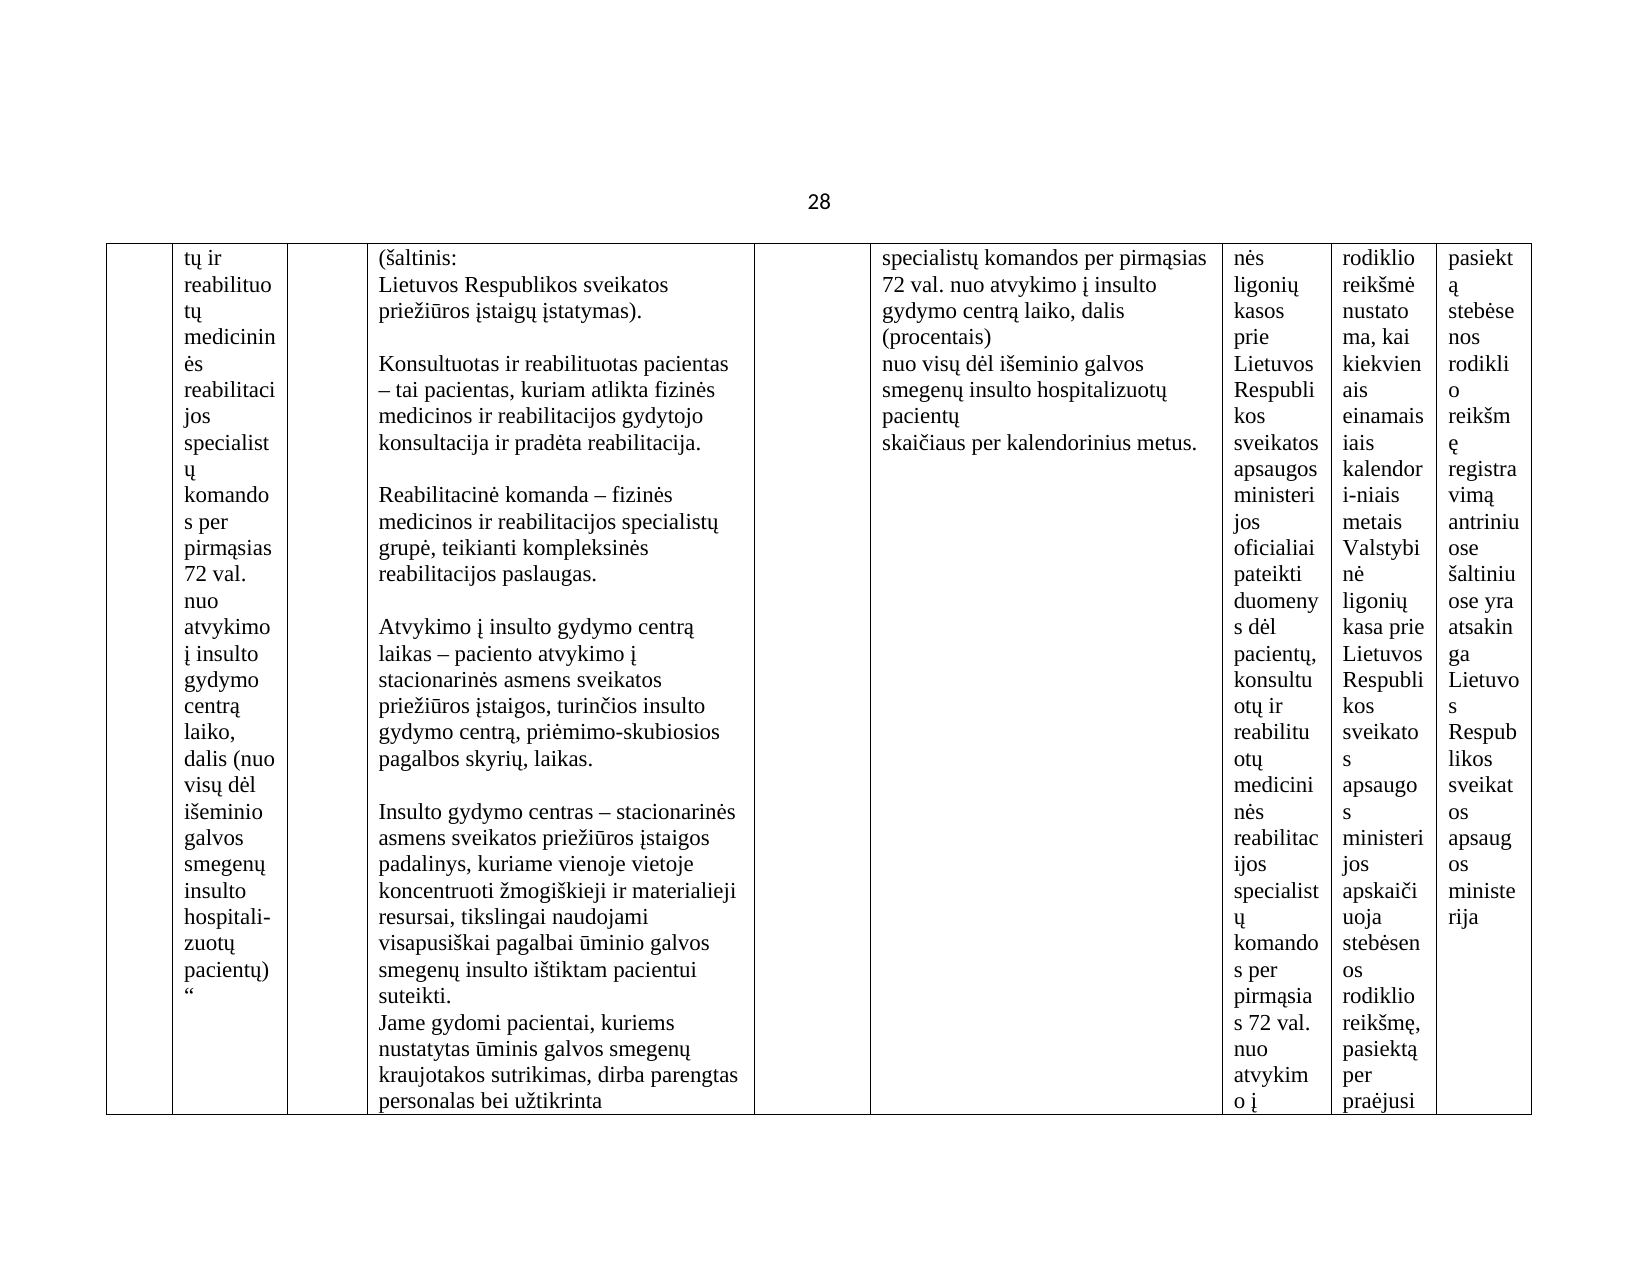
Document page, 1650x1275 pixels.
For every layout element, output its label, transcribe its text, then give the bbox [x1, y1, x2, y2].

table_cell nės ligonių kasos prie Lietuvos Respublikos sveikatos apsaugos ministerijos oficialiai pateikti duomenys dėl pacientų, konsultuotų ir reabilituotų medicininės reabilitacijos specialistų komandos per pirmąsias 72 val. nuo atvykimo į [1223, 244, 1331, 1114]
table_cell [755, 244, 870, 1114]
table_cell [107, 244, 172, 1114]
table_cell tų ir reabilituotų medicininės reabilitacijos specialistų komandos per pirmąsias 72 val. nuo atvykimo į insulto gydymo centrą laiko, dalis (nuo visų dėl išeminio galvos smegenų insulto hospitali-zuotų pacientų)“ [173, 244, 287, 1114]
table_cell pasiektą stebėsenos rodiklio reikšmę registravimą antriniuose šaltiniuose yra atsakinga Lietuvos Respublikos sveikatos apsaugos ministerija [1437, 244, 1531, 1114]
table_cell (šaltinis: Lietuvos Respublikos sveikatos priežiūros įstaigų įstatymas). Konsultuotas ir reabilituotas pacientas – tai pacientas, kuriam atlikta fizinės medicinos ir reabilitacijos gydytojo konsultacija ir pradėta reabilitacija. Reabilitacinė komanda – fizinės medicinos ir reabilitacijos specialistų grupė, teikianti kompleksinės reabilitacijos paslaugas. Atvykimo į insulto gydymo centrą laikas – paciento atvykimo į stacionarinės asmens sveikatos priežiūros įstaigos, turinčios insulto gydymo centrą, priėmimo-skubiosios pagalbos skyrių, laikas. Insulto gydymo centras – stacionarinės asmens sveikatos priežiūros įstaigos padalinys, kuriame vienoje vietoje koncentruoti žmogiškieji ir materialieji resursai, tikslingai naudojami visapusiškai pagalbai ūminio galvos smegenų insulto ištiktam pacientui suteikti. Jame gydomi pacientai, kuriems nustatytas ūminis galvos smegenų kraujotakos sutrikimas, dirba parengtas personalas bei užtikrinta [368, 244, 754, 1114]
table_cell [288, 244, 367, 1114]
table_cell rodiklio reikšmė nustatoma, kai kiekvienais einamaisiais kalendori-niais metais Valstybinė ligonių kasa prie Lietuvos Respublikos sveikatos apsaugos ministerijos apskaičiuoja stebėsenos rodiklio reikšmę, pasiektą per praėjusi [1332, 244, 1436, 1114]
table_cell specialistų komandos per pirmąsias 72 val. nuo atvykimo į insulto gydymo centrą laiko, dalis (procentais) nuo visų dėl išeminio galvos smegenų insulto hospitalizuotų pacientų skaičiaus per kalendorinius metus. [871, 244, 1222, 1114]
